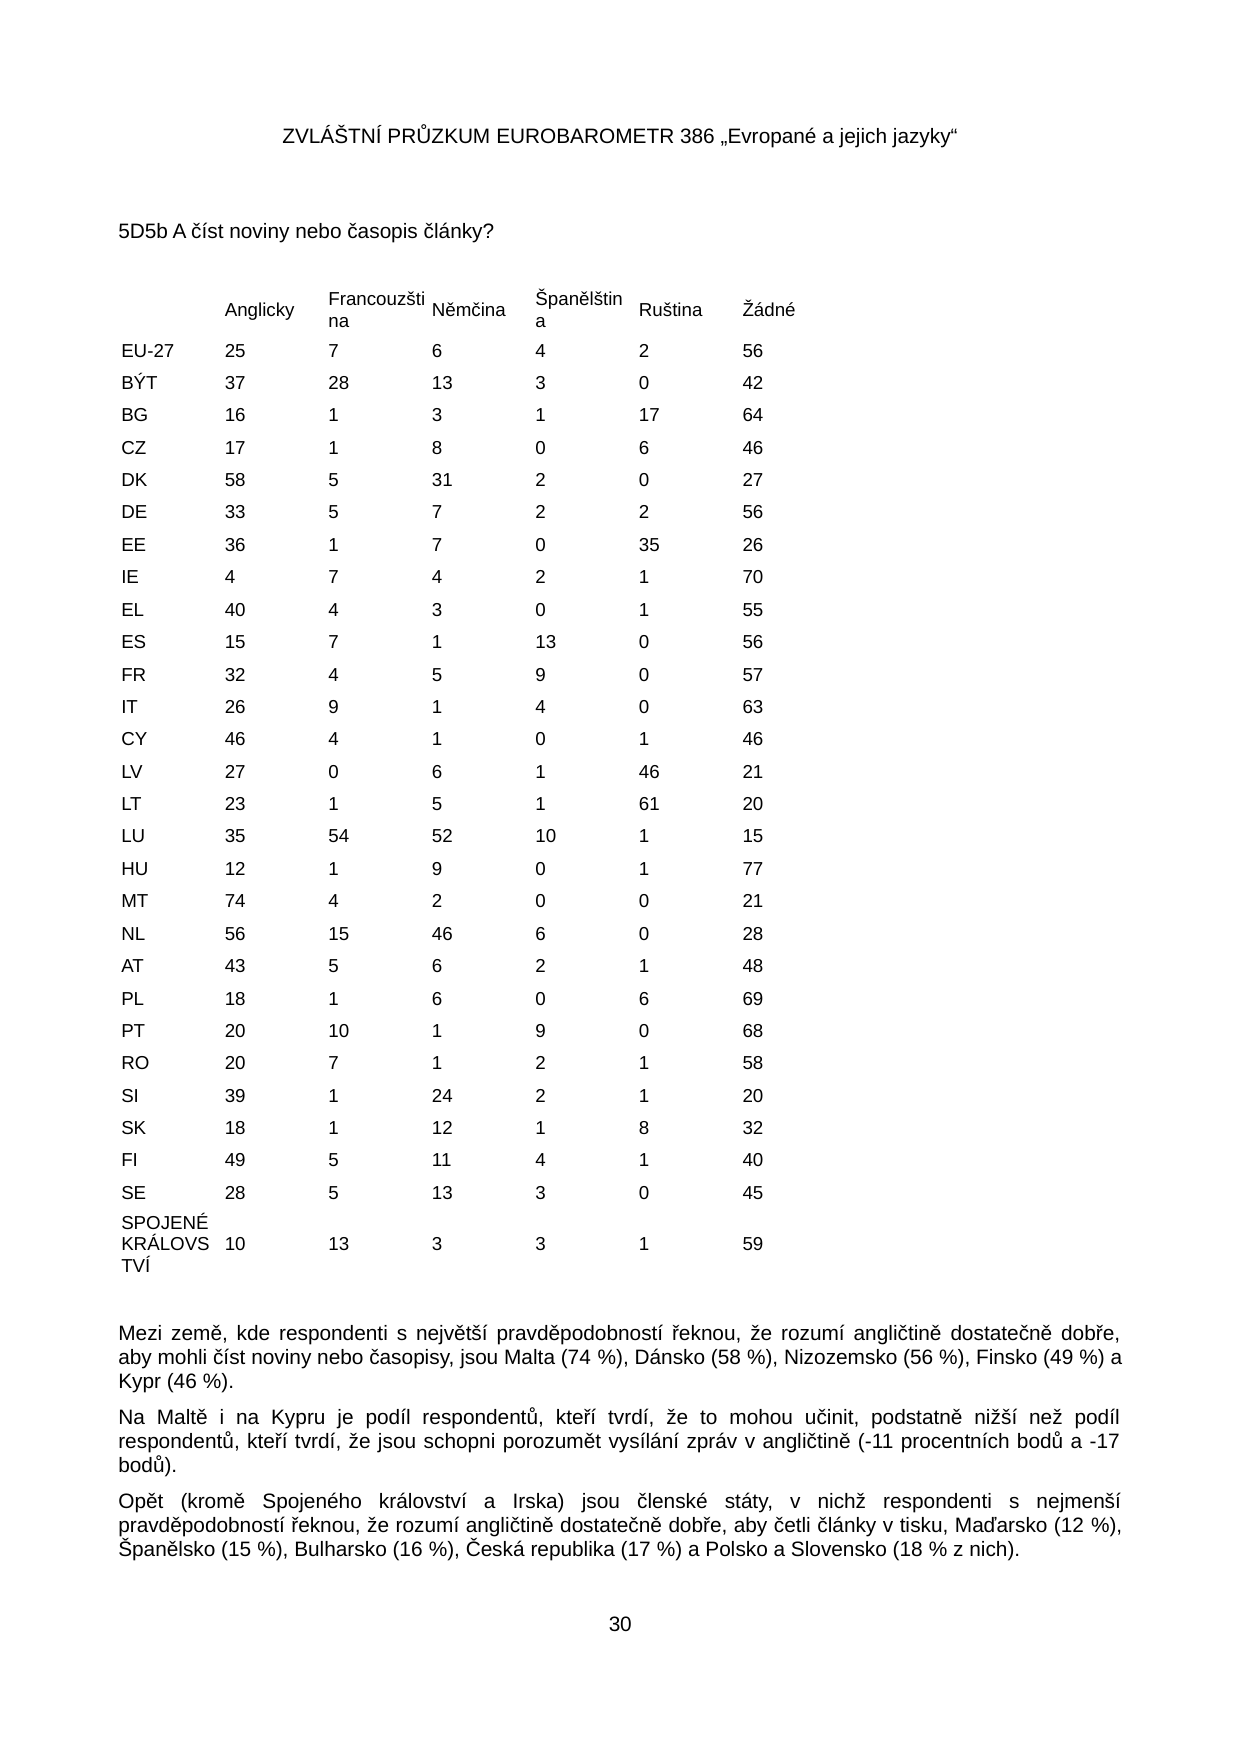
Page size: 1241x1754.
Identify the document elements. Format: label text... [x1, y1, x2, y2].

table_cell 1 [429, 723, 532, 755]
text Mezi země, kde respondenti s největší pravděpodobností řeknou, že rozumí angličtině dostatečně dobře, aby mohli číst noviny nebo časopisy, jsou Malta (74 %), Dánsko (58 %), Nizozemsko (56 %), Finsko (49 %) a Kypr (46 %). [118, 1321, 1122, 1393]
table_cell RO [118, 1047, 222, 1079]
table_cell 1 [532, 399, 636, 431]
table_cell 0 [532, 528, 636, 561]
table_cell 1 [636, 950, 739, 982]
table_cell MT [118, 885, 222, 917]
table_cell 1 [636, 1047, 739, 1079]
table_cell 4 [325, 885, 429, 917]
table_cell 5 [325, 1176, 429, 1209]
table_cell 2 [532, 561, 636, 593]
table_cell PT [118, 1014, 222, 1047]
table_cell 20 [739, 788, 843, 820]
table_cell 46 [739, 431, 843, 463]
table_cell 25 [222, 334, 325, 366]
table_cell 2 [429, 885, 532, 917]
text Na Maltě i na Kypru je podíl respondentů, kteří tvrdí, že to mohou učinit, podstatně nižší než podíl respondentů, kteří tvrdí, že jsou schopni porozumět vysílání zpráv v angličtině (-11 procentních bodů a -17 bodů). [118, 1405, 1122, 1477]
table_cell 4 [532, 1144, 636, 1176]
table_cell 16 [222, 399, 325, 431]
table_cell 17 [222, 431, 325, 463]
table_cell 1 [429, 690, 532, 723]
table_cell 1 [325, 528, 429, 561]
table_cell 5 [429, 788, 532, 820]
table_cell 8 [429, 431, 532, 463]
table_cell 2 [532, 1047, 636, 1079]
table_cell 12 [222, 852, 325, 885]
table_cell 4 [325, 658, 429, 690]
table_cell 3 [532, 1176, 636, 1209]
table_cell 27 [739, 464, 843, 496]
table_cell HU [118, 852, 222, 885]
table_cell 2 [532, 496, 636, 528]
table_cell 0 [636, 1176, 739, 1209]
table_cell 1 [429, 1014, 532, 1047]
table_cell 6 [636, 431, 739, 463]
table_cell 27 [222, 755, 325, 787]
table_cell 17 [636, 399, 739, 431]
table_cell 5 [325, 1144, 429, 1176]
table_cell 18 [222, 982, 325, 1014]
table_cell 2 [532, 950, 636, 982]
table_cell 54 [325, 820, 429, 852]
table_cell 9 [429, 852, 532, 885]
table_cell BG [118, 399, 222, 431]
table_cell 2 [532, 1079, 636, 1111]
table_cell 43 [222, 950, 325, 982]
table_cell 13 [325, 1209, 429, 1279]
table_cell 56 [739, 626, 843, 658]
table_cell 4 [222, 561, 325, 593]
table_cell EE [118, 528, 222, 561]
table_cell 1 [325, 1111, 429, 1144]
table_cell 69 [739, 982, 843, 1014]
table_cell 10 [532, 820, 636, 852]
table_cell 7 [325, 561, 429, 593]
table_cell 28 [739, 917, 843, 949]
table_cell LT [118, 788, 222, 820]
table_cell 49 [222, 1144, 325, 1176]
table_cell 20 [222, 1047, 325, 1079]
table_cell 13 [532, 626, 636, 658]
table_cell AT [118, 950, 222, 982]
table_cell PL [118, 982, 222, 1014]
table_cell 3 [429, 399, 532, 431]
table_cell 0 [532, 431, 636, 463]
table_cell 42 [739, 366, 843, 399]
table_cell 21 [739, 885, 843, 917]
table_header Žádné [739, 285, 843, 334]
table_cell 0 [532, 593, 636, 626]
table_cell 28 [222, 1176, 325, 1209]
table_cell 24 [429, 1079, 532, 1111]
table_cell 7 [429, 528, 532, 561]
table_cell IT [118, 690, 222, 723]
table_cell 0 [532, 982, 636, 1014]
table_cell 7 [429, 496, 532, 528]
table_cell 0 [532, 885, 636, 917]
table_cell 1 [636, 1209, 739, 1279]
table_cell BÝT [118, 366, 222, 399]
table_cell 6 [532, 917, 636, 949]
table_cell 56 [222, 917, 325, 949]
table_cell FI [118, 1144, 222, 1176]
table_cell 0 [636, 658, 739, 690]
table_cell 32 [739, 1111, 843, 1144]
table_cell 1 [636, 820, 739, 852]
table_cell 12 [429, 1111, 532, 1144]
table_cell 1 [532, 755, 636, 787]
table_cell 58 [739, 1047, 843, 1079]
table_cell 2 [532, 464, 636, 496]
table_cell EU-27 [118, 334, 222, 366]
table_cell 6 [429, 982, 532, 1014]
table_cell 10 [325, 1014, 429, 1047]
text Opět (kromě Spojeného království a Irska) jsou členské státy, v nichž respondenti s nejmenší pravděpodobností řeknou, že rozumí angličtině dostatečně dobře, aby četli články v tisku, Maďarsko (12 %), Španělsko (15 %), Bulharsko (16 %), Česká republika (17 %) a Polsko a Slovensko (18 % z nich). [118, 1488, 1122, 1560]
table_cell 26 [222, 690, 325, 723]
table_cell 56 [739, 496, 843, 528]
table_header [118, 285, 222, 334]
table_cell 10 [222, 1209, 325, 1279]
table_cell EL [118, 593, 222, 626]
table_header Němčina [429, 285, 532, 334]
table_cell 59 [739, 1209, 843, 1279]
table_cell 1 [325, 399, 429, 431]
table_cell 0 [636, 464, 739, 496]
table_cell 77 [739, 852, 843, 885]
table_cell 1 [325, 431, 429, 463]
table_cell 0 [532, 852, 636, 885]
table_cell 8 [636, 1111, 739, 1144]
table_header Francouzština [325, 285, 429, 334]
table_cell 35 [636, 528, 739, 561]
table_cell 6 [429, 334, 532, 366]
table_cell 68 [739, 1014, 843, 1047]
table_cell 48 [739, 950, 843, 982]
table_cell 23 [222, 788, 325, 820]
table_cell 15 [739, 820, 843, 852]
table_cell DE [118, 496, 222, 528]
table_cell 0 [636, 626, 739, 658]
table_cell 1 [636, 1079, 739, 1111]
table_cell 35 [222, 820, 325, 852]
table_header Španělština [532, 285, 636, 334]
table_cell 1 [636, 723, 739, 755]
table_cell SE [118, 1176, 222, 1209]
table_cell 1 [429, 626, 532, 658]
table_cell 3 [532, 1209, 636, 1279]
table_cell 1 [325, 852, 429, 885]
table_cell 26 [739, 528, 843, 561]
table_cell 56 [739, 334, 843, 366]
table_cell 0 [636, 366, 739, 399]
table_cell 6 [429, 950, 532, 982]
table_cell 4 [532, 690, 636, 723]
table_cell 58 [222, 464, 325, 496]
table_cell 28 [325, 366, 429, 399]
table_cell 1 [636, 1144, 739, 1176]
table_cell 1 [325, 982, 429, 1014]
table_cell SI [118, 1079, 222, 1111]
table_cell 40 [222, 593, 325, 626]
table_cell 32 [222, 658, 325, 690]
table_cell 33 [222, 496, 325, 528]
table_cell 5 [325, 496, 429, 528]
table_cell 1 [325, 788, 429, 820]
table_cell SK [118, 1111, 222, 1144]
table_cell 18 [222, 1111, 325, 1144]
table_cell 7 [325, 1047, 429, 1079]
table_cell CZ [118, 431, 222, 463]
table_cell 37 [222, 366, 325, 399]
table_cell 1 [532, 788, 636, 820]
table_cell 0 [636, 885, 739, 917]
table_cell 46 [739, 723, 843, 755]
table_cell 7 [325, 334, 429, 366]
table_cell 4 [532, 334, 636, 366]
table_cell 0 [636, 690, 739, 723]
table_cell 45 [739, 1176, 843, 1209]
table_cell 15 [222, 626, 325, 658]
table_cell 4 [325, 593, 429, 626]
table_cell 2 [636, 334, 739, 366]
table_cell 1 [636, 593, 739, 626]
table_cell 3 [532, 366, 636, 399]
table_cell 4 [429, 561, 532, 593]
table_cell 1 [532, 1111, 636, 1144]
table_cell 46 [429, 917, 532, 949]
table_cell 21 [739, 755, 843, 787]
table_cell 1 [636, 561, 739, 593]
table_cell LV [118, 755, 222, 787]
table_cell 9 [532, 658, 636, 690]
table_cell 20 [222, 1014, 325, 1047]
table_cell 55 [739, 593, 843, 626]
table_cell 0 [636, 1014, 739, 1047]
table_cell 74 [222, 885, 325, 917]
table_cell 36 [222, 528, 325, 561]
table_cell 6 [429, 755, 532, 787]
table_cell 6 [636, 982, 739, 1014]
table_cell 3 [429, 593, 532, 626]
text 5D5b A číst noviny nebo časopis články? [118, 219, 1122, 243]
table_cell 5 [325, 464, 429, 496]
table_cell 39 [222, 1079, 325, 1111]
table_cell 70 [739, 561, 843, 593]
table_cell 5 [429, 658, 532, 690]
table_cell NL [118, 917, 222, 949]
table_cell 3 [429, 1209, 532, 1279]
table_cell DK [118, 464, 222, 496]
table_cell 7 [325, 626, 429, 658]
table_cell 15 [325, 917, 429, 949]
table_cell IE [118, 561, 222, 593]
table_header Anglicky [222, 285, 325, 334]
table_cell 46 [636, 755, 739, 787]
table_cell FR [118, 658, 222, 690]
table_cell 1 [636, 852, 739, 885]
table_cell 0 [532, 723, 636, 755]
table_cell 31 [429, 464, 532, 496]
table_cell 4 [325, 723, 429, 755]
table_cell LU [118, 820, 222, 852]
table_cell 5 [325, 950, 429, 982]
table_header Ruština [636, 285, 739, 334]
table_cell 13 [429, 366, 532, 399]
table_cell 13 [429, 1176, 532, 1209]
table_cell 1 [429, 1047, 532, 1079]
table_cell 11 [429, 1144, 532, 1176]
table_cell 52 [429, 820, 532, 852]
table_cell 0 [325, 755, 429, 787]
table_cell SPOJENÉ KRÁLOVSTVÍ [118, 1209, 222, 1279]
table_cell 40 [739, 1144, 843, 1176]
table_cell 0 [636, 917, 739, 949]
table_cell 2 [636, 496, 739, 528]
table_cell 46 [222, 723, 325, 755]
table_cell CY [118, 723, 222, 755]
table_cell 9 [532, 1014, 636, 1047]
table_cell 64 [739, 399, 843, 431]
table_cell 63 [739, 690, 843, 723]
table_cell 20 [739, 1079, 843, 1111]
table_cell ES [118, 626, 222, 658]
table_cell 61 [636, 788, 739, 820]
table_cell 1 [325, 1079, 429, 1111]
table_cell 57 [739, 658, 843, 690]
table_cell 9 [325, 690, 429, 723]
